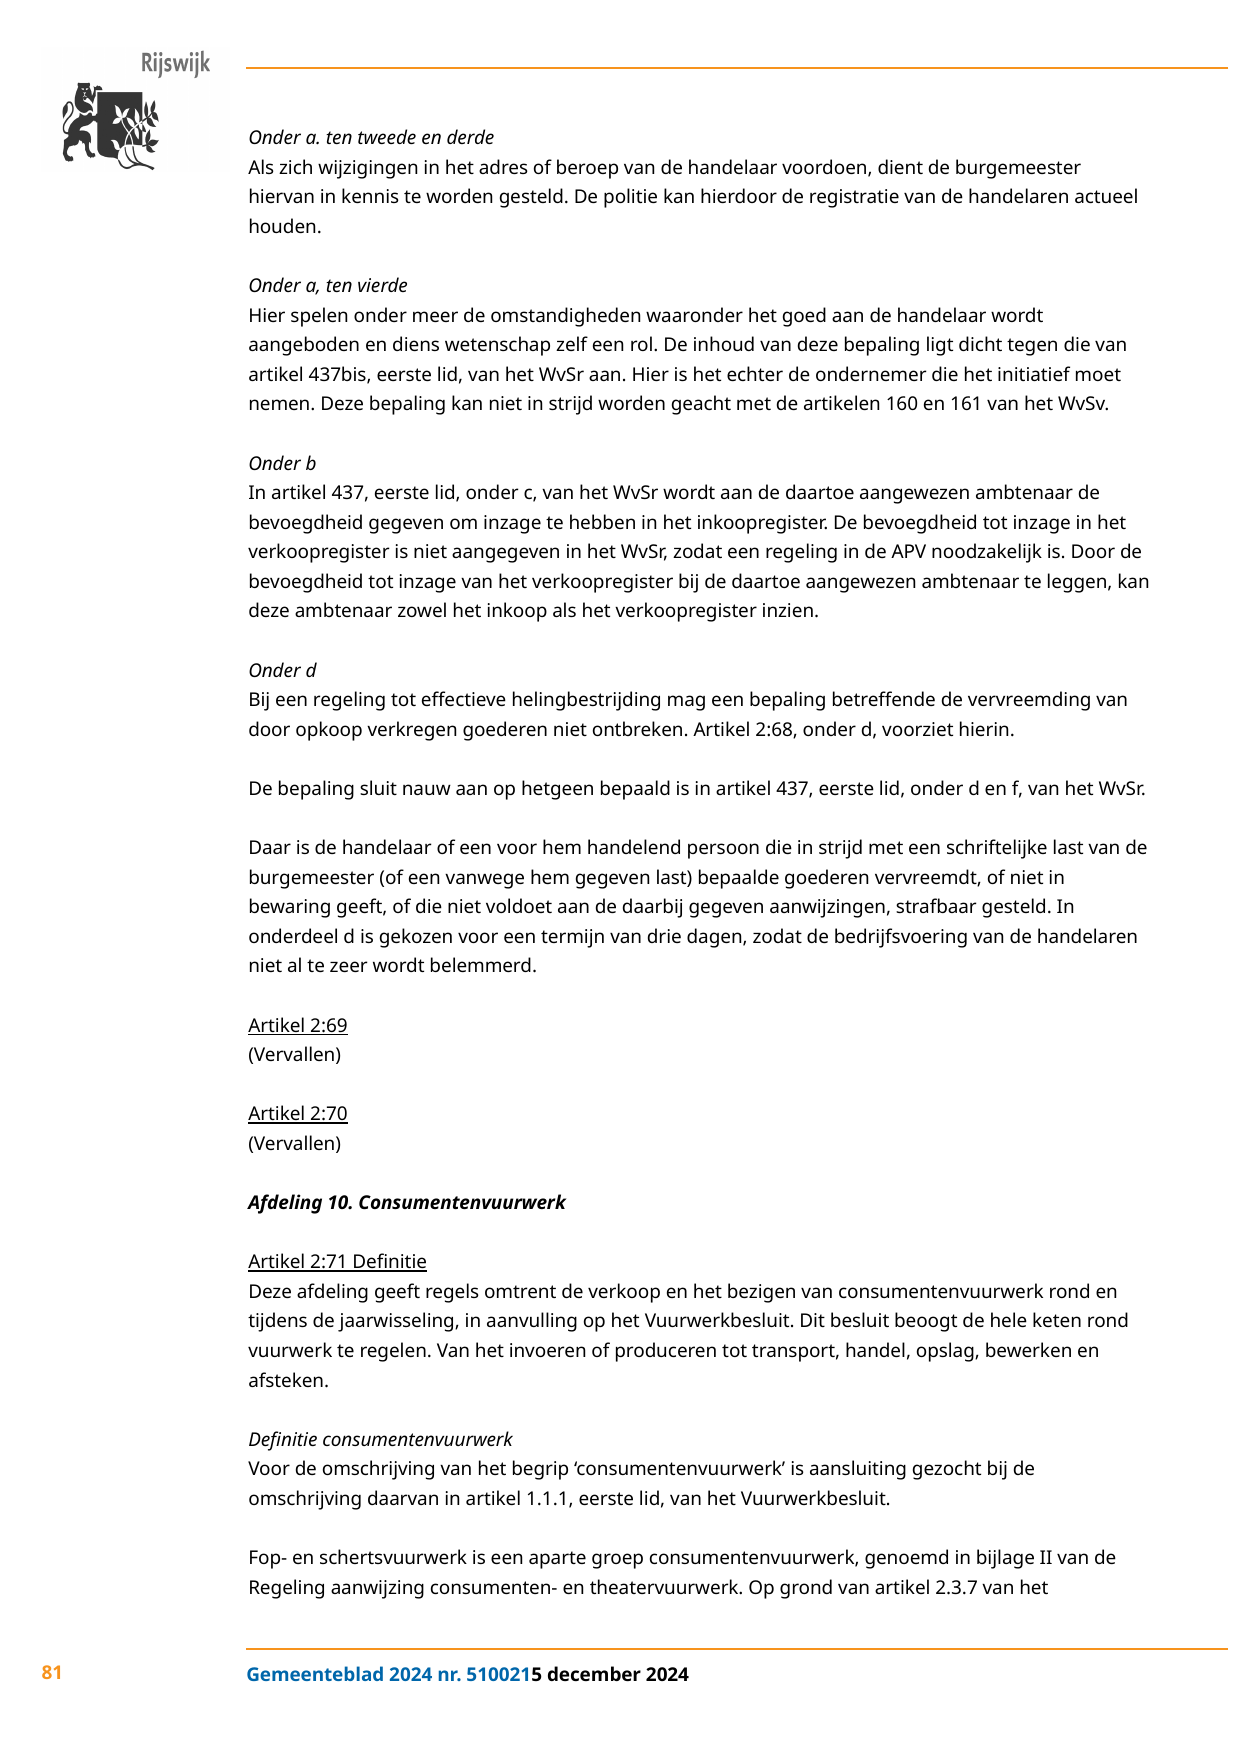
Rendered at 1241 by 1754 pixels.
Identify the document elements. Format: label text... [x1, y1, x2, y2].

text Hier spelen onder meer de omstandigheden waaronder het goed aan de handelaar wordt aangeboden en diens wetenschap zelf een rol. De inhoud van deze bepaling ligt dicht tegen die van artikel 437bis, eerste lid, van het WvSr aan. Hier is het echter de ondernemer die het initiatief moet nemen. Deze bepaling kan niet in strijd worden geacht met de artikelen 160 en 161 van het WvSv. [248, 302, 1152, 416]
text Bij een regeling tot effectieve helingbestrijding mag een bepaling betreffende de vervreemding van door opkoop verkregen goederen niet ontbreken. Artikel 2:68, onder d, voorziet hierin. [248, 686, 1152, 742]
text Fop- en schertsvuurwerk is een aparte groep consumentenvuurwerk, genoemd in bijlage II van de Regeling aanwijzing consumenten- en theatervuurwerk. Op grond van artikel 2.3.7 van het [248, 1544, 1152, 1600]
text Artikel 2:71 Definitie [248, 1248, 1152, 1274]
picture [41, 47, 231, 172]
text Definitie consumentenvuurwerk [248, 1426, 1152, 1452]
text Daar is de handelaar of een voor hem handelend persoon die in strijd met een schriftelijke last van de burgemeester (of een vanwege hem gegeven last) bepaalde goederen vervreemdt, of niet in bewaring geeft, of die niet voldoet aan de daarbij gegeven aanwijzingen, strafbaar gesteld. In onderdeel d is gekozen voor een termijn van drie dagen, zodat de bedrijfsvoering van de handelaren niet al te zeer wordt belemmerd. [248, 834, 1152, 978]
text (Vervallen) [248, 1041, 1152, 1067]
text In artikel 437, eerste lid, onder c, van het WvSr wordt aan de daartoe aangewezen ambtenaar de bevoegdheid gegeven om inzage te hebben in het inkoopregister. De bevoegdheid tot inzage in het verkoopregister is niet aangegeven in het WvSr, zodat een regeling in de APV noodzakelijk is. Door de bevoegdheid tot inzage van het verkoopregister bij de daartoe aangewezen ambtenaar te leggen, kan deze ambtenaar zowel het inkoop als het verkoopregister inzien. [248, 479, 1152, 623]
text Onder a, ten vierde [248, 272, 1152, 298]
text Onder a. ten tweede en derde [248, 124, 1152, 150]
text Artikel 2:69 [248, 1012, 1152, 1038]
text Voor de omschrijving van het begrip ‘consumentenvuurwerk’ is aansluiting gezocht bij de omschrijving daarvan in artikel 1.1.1, eerste lid, van het Vuurwerkbesluit. [248, 1456, 1152, 1511]
text Onder b [248, 450, 1152, 476]
text (Vervallen) [248, 1130, 1152, 1156]
text Als zich wijzigingen in het adres of beroep van de handelaar voordoen, dient de burgemeester hiervan in kennis te worden gesteld. De politie kan hierdoor de registratie van de handelaren actueel houden. [248, 154, 1152, 239]
text Deze afdeling geeft regels omtrent de verkoop en het bezigen van consumentenvuurwerk rond en tijdens de jaarwisseling, in aanvulling op het Vuurwerkbesluit. Dit besluit beoogt de hele keten rond vuurwerk te regelen. Van het invoeren of produceren tot transport, handel, opslag, bewerken en afsteken. [248, 1278, 1152, 1393]
text Artikel 2:70 [248, 1101, 1152, 1126]
text De bepaling sluit nauw aan op hetgeen bepaald is in artikel 437, eerste lid, onder d en f, van het WvSr. [248, 775, 1152, 801]
text Onder d [248, 657, 1152, 683]
text Afdeling 10. Consumentenvuurwerk [248, 1189, 1152, 1215]
